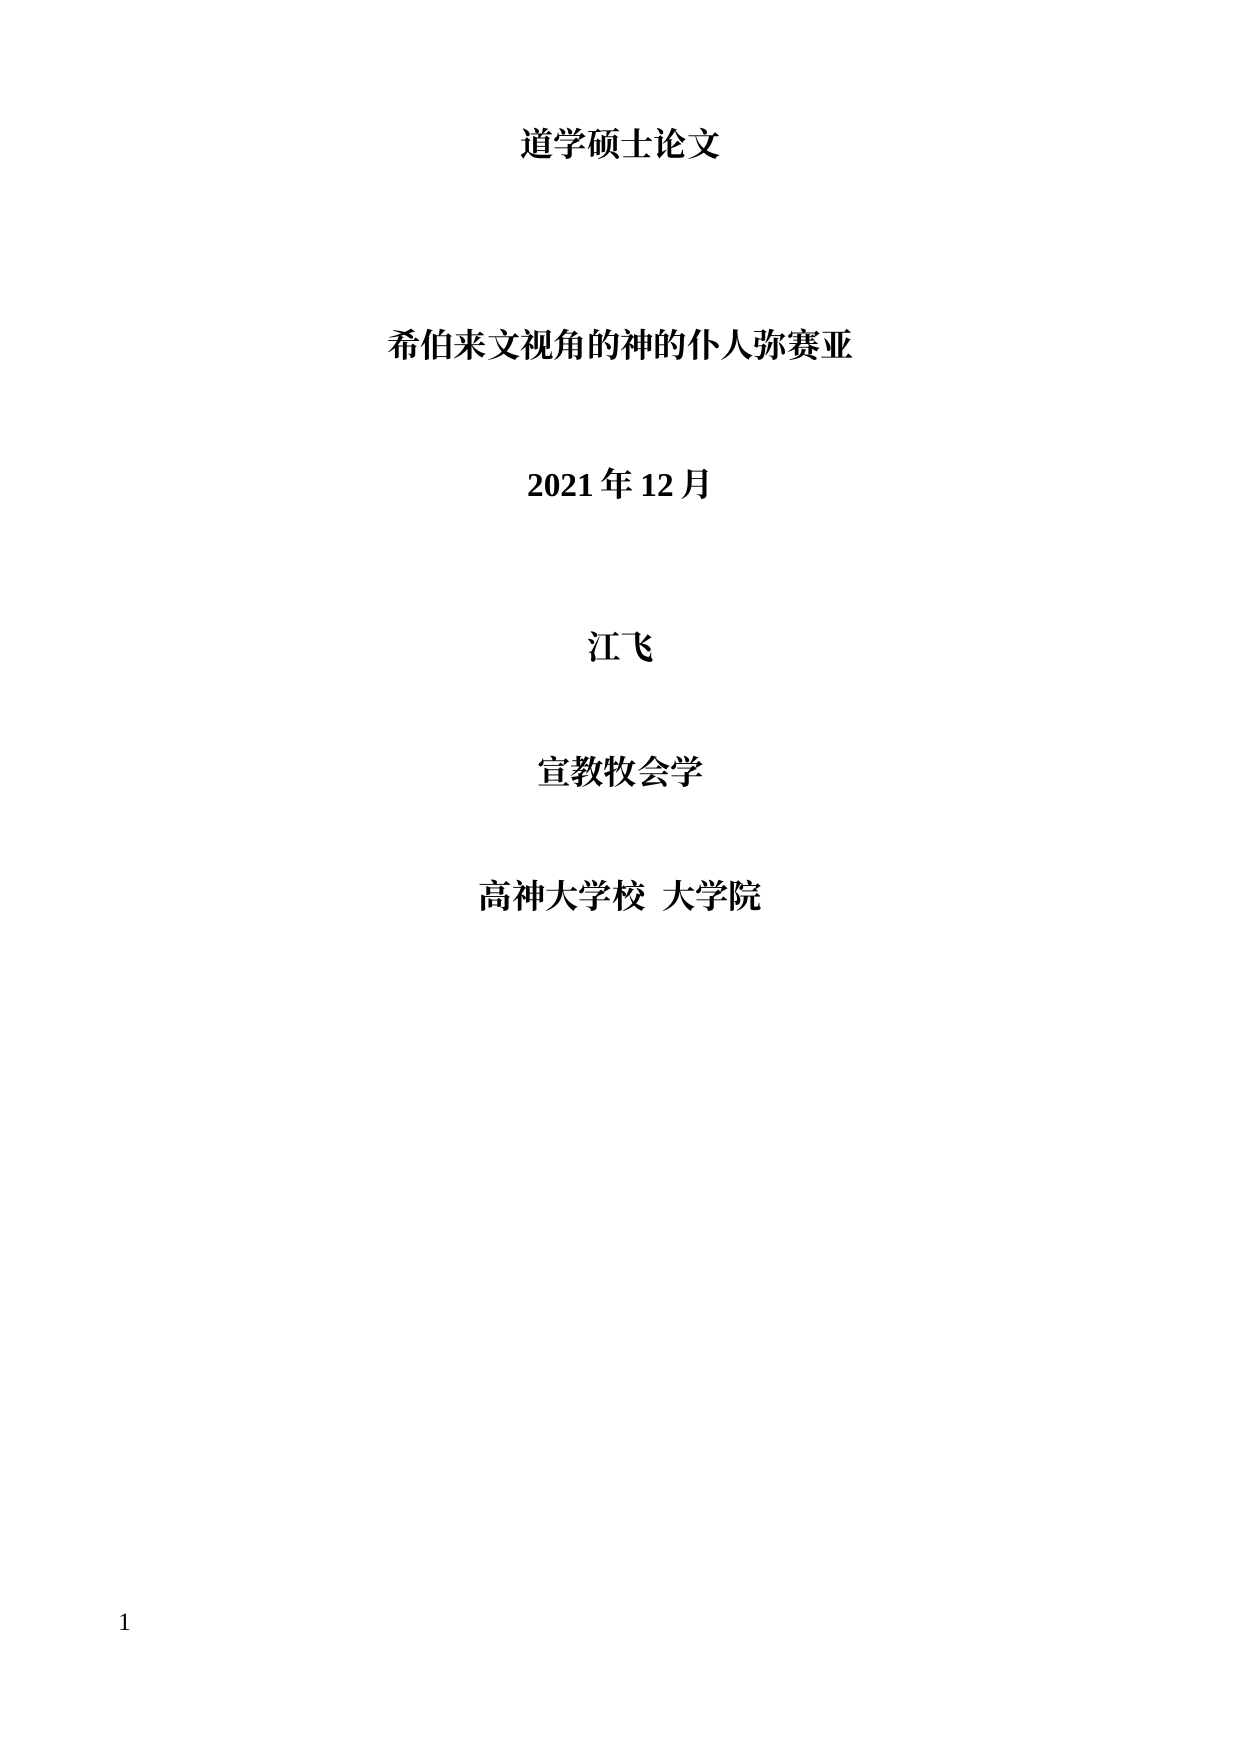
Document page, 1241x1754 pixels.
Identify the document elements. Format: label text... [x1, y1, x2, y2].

text 希伯来文视角的神的仆人弥赛亚 [118, 319, 1122, 367]
text 宣教牧会学 [118, 746, 1122, 794]
text 2021年12月 [118, 458, 1122, 506]
text 高神大学校 大学院 [118, 870, 1122, 918]
text 江飞 [118, 621, 1122, 669]
text 道学硕士论文 [118, 118, 1122, 166]
